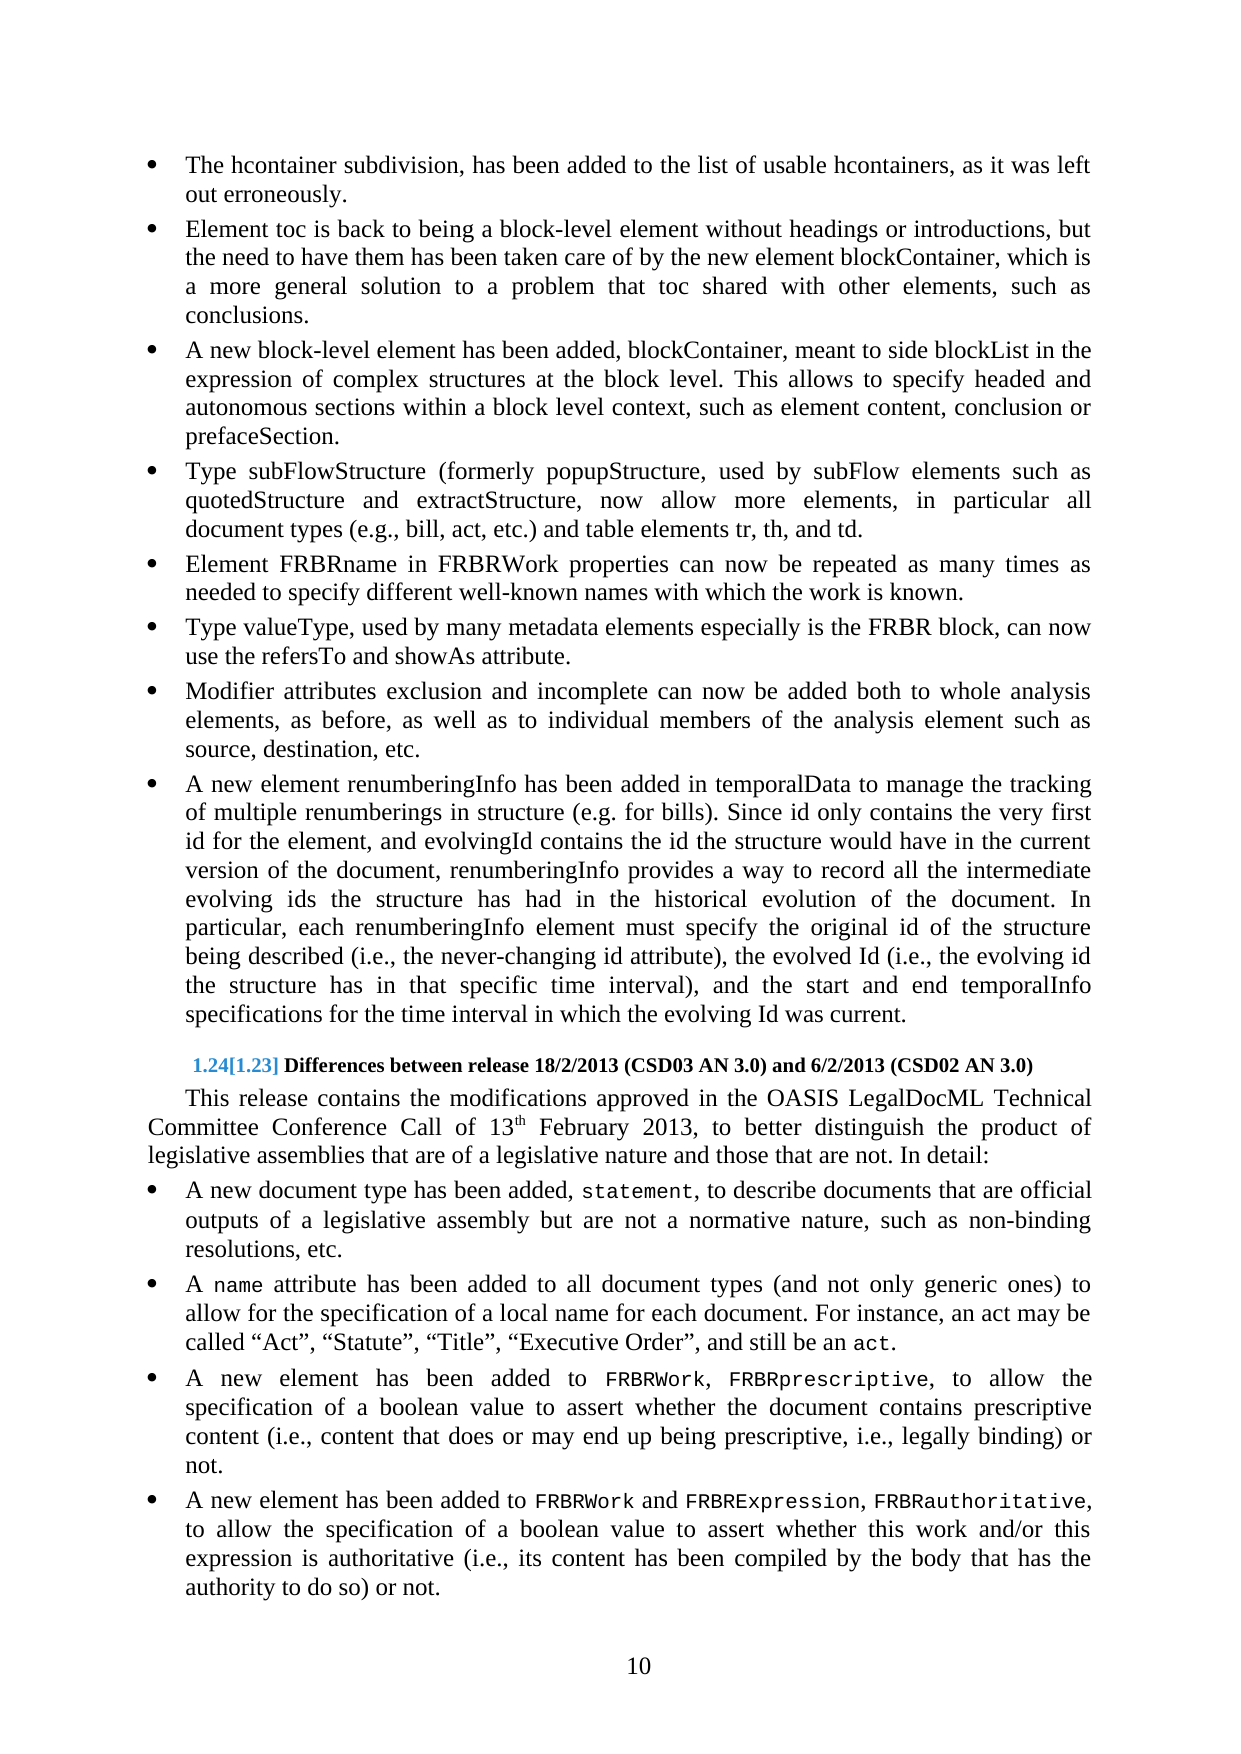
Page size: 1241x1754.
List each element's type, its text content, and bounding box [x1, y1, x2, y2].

list A new document type has been added, statement, to describe documents that are official outputs of a legislative assembly but are not a normative nature, such as non-binding resolutions, etc. [148, 1175, 1092, 1262]
list Element toc is back to being a block-level element without headings or introductions, but the need to have them has been taken care of by the new element blockContainer, which is a more general solution to a problem that toc shared with other elements, such as conclusions. [148, 214, 1092, 329]
list A new element renumberingInfo has been added in temporalData to manage the tracking of multiple renumberings in structure (e.g. for bills). Since id only contains the very first id for the element, and evolvingId contains the id the structure would have in the current version of the document, renumberingInfo provides a way to record all the intermediate evolving ids the structure has had in the historical evolution of the document. In particular, each renumberingInfo element must specify the original id of the structure being described (i.e., the never-changing id attribute), the evolved Id (i.e., the evolving id the structure has in that specific time interval), and the start and end temporalInfo specifications for the time interval in which the evolving Id was current. [148, 769, 1092, 1027]
list A new block-level element has been added, blockContainer, meant to side blockList in the expression of complex structures at the block level. This allows to specify headed and autonomous sections within a block level context, such as element content, conclusion or prefaceSection. [148, 335, 1092, 450]
list A name attribute has been added to all document types (and not only generic ones) to allow for the specification of a local name for each document. For instance, an act may be called “Act”, “Statute”, “Title”, “Executive Order”, and still be an act. [148, 1269, 1092, 1357]
list Element FRBRname in FRBRWork properties can now be repeated as many times as needed to specify different well-known names with which the work is known. [148, 549, 1092, 606]
subtitle Differences between release 18/2/2013 (CSD03 AN 3.0) and 6/2/2013 (CSD02 AN 3.0) [192, 1052, 1092, 1077]
list Type valueType, used by many metadata elements especially is the FRBR block, can now use the refersTo and showAs attribute. [148, 612, 1092, 670]
list A new element has been added to FRBRWork, FRBRprescriptive, to allow the specification of a boolean value to assert whether the document contains prescriptive content (i.e., content that does or may end up being prescriptive, i.e., legally binding) or not. [148, 1363, 1092, 1479]
list A new element has been added to FRBRWork and FRBRExpression, FRBRauthoritative, to allow the specification of a boolean value to assert whether this work and/or this expression is authoritative (i.e., its content has been compiled by the body that has the authority to do so) or not. [148, 1485, 1092, 1601]
list Modifier attributes exclusion and incomplete can now be added both to whole analysis elements, as before, as well as to individual members of the analysis element such as source, destination, etc. [148, 676, 1092, 762]
list Type subFlowStructure (formerly popupStructure, used by subFlow elements such as quotedStructure and extractStructure, now allow more elements, in particular all document types (e.g., bill, act, etc.) and table elements tr, th, and td. [148, 456, 1092, 542]
list The hcontainer subdivision, has been added to the list of usable hcontainers, as it was left out erroneously. [148, 150, 1092, 207]
text This release contains the modifications approved in the OASIS LegalDocML Technical Committee Conference Call of 13th February 2013, to better distinguish the product of legislative assemblies that are of a legislative nature and those that are not. In detail: [148, 1083, 1092, 1169]
